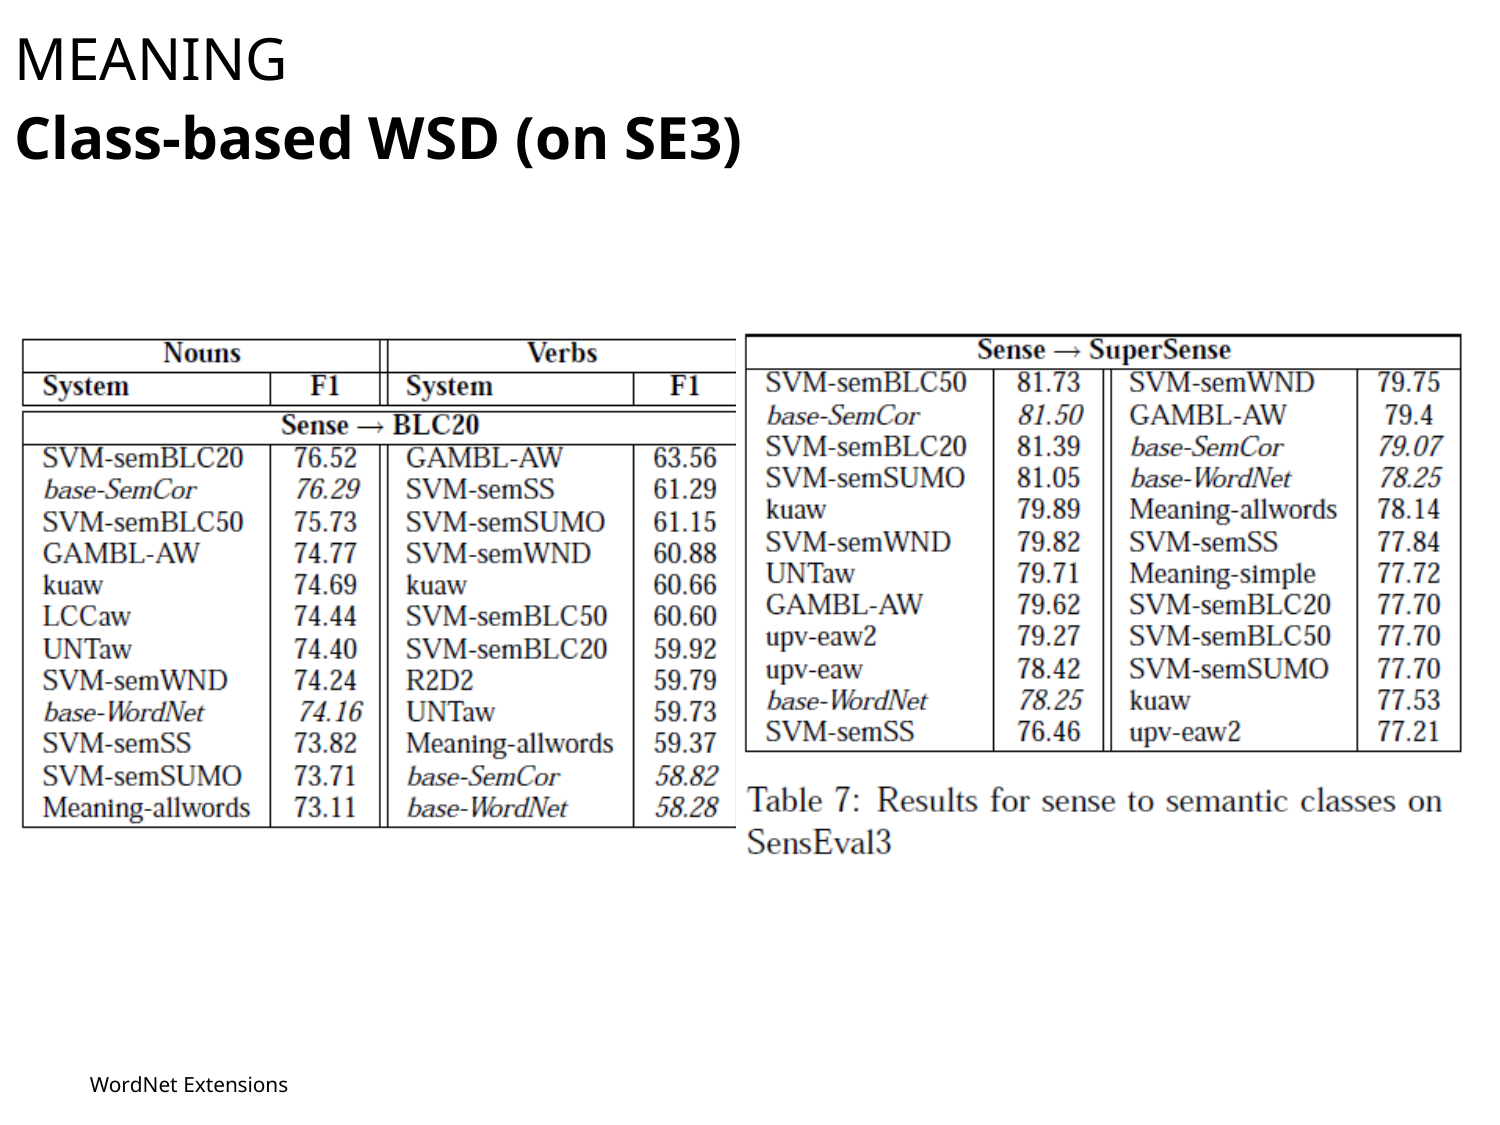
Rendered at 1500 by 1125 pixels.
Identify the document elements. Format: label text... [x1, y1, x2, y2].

title MEANING Class-based WSD (on SE3) [0, 0, 1500, 196]
picture [13, 325, 1500, 873]
